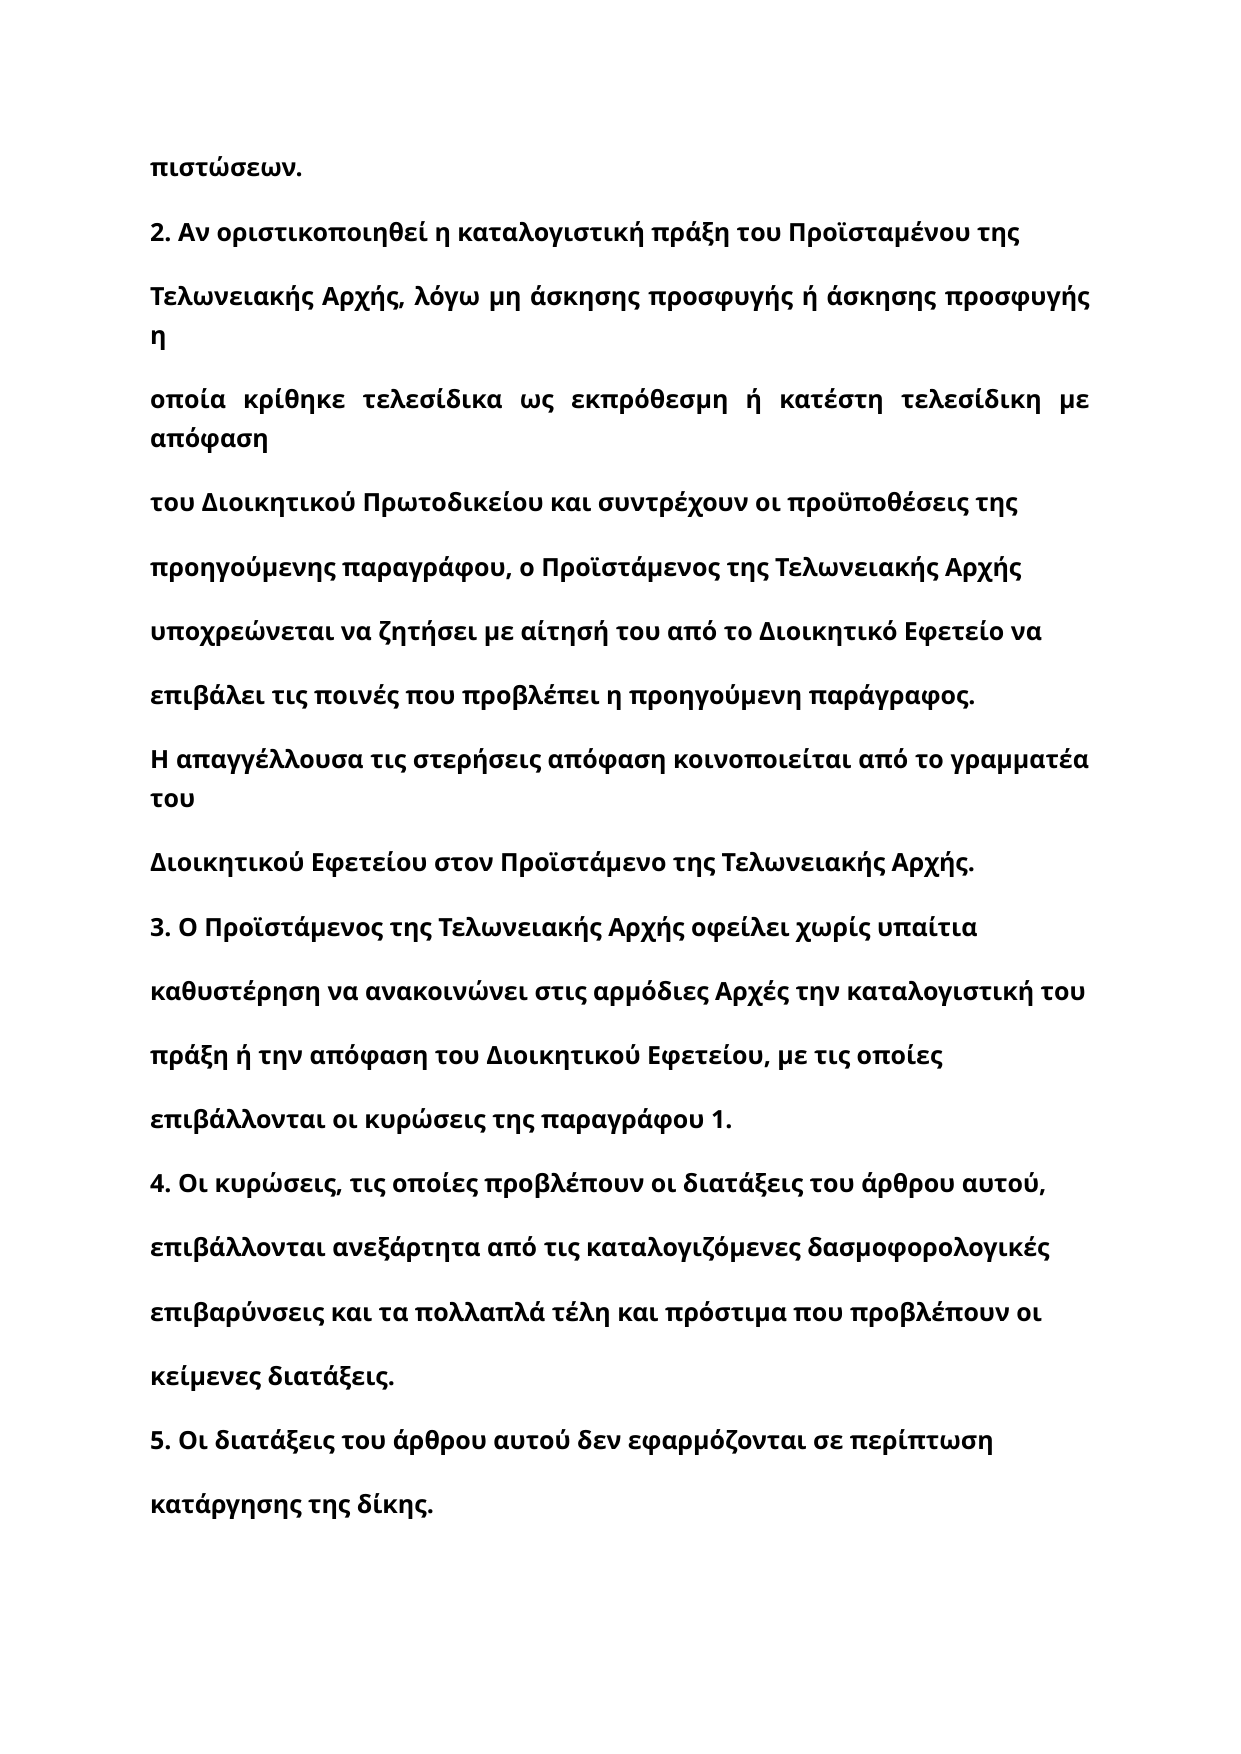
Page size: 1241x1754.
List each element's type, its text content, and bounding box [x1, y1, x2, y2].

text του Διοικητικού Πρωτοδικείου και συντρέχουν οι προϋποθέσεις της [150, 485, 1090, 519]
text επιβάλλονται ανεξάρτητα από τις καταλογιζόμενες δασμοφορολογικές [150, 1230, 1090, 1264]
text 4. Οι κυρώσεις, τις οποίες προβλέπουν οι διατάξεις του άρθρου αυτού, [150, 1166, 1090, 1200]
text 2. Αν οριστικοποιηθεί η καταλογιστική πράξη του Προϊσταμένου της [150, 214, 1090, 248]
text προηγούμενης παραγράφου, ο Προϊστάμενος της Τελωνειακής Αρχής [150, 549, 1090, 583]
text κατάργησης της δίκης. [150, 1487, 1090, 1521]
text επιβάλλονται οι κυρώσεις της παραγράφου 1. [150, 1102, 1090, 1136]
text Διοικητικού Εφετείου στον Προϊστάμενο της Τελωνειακής Αρχής. [150, 845, 1090, 879]
text επιβαρύνσεις και τα πολλαπλά τέλη και πρόστιμα που προβλέπουν οι [150, 1294, 1090, 1328]
text κείμενες διατάξεις. [150, 1358, 1090, 1392]
text υποχρεώνεται να ζητήσει με αίτησή του από το Διοικητικό Εφετείο να [150, 613, 1090, 647]
text καθυστέρηση να ανακοινώνει στις αρμόδιες Αρχές την καταλογιστική του [150, 973, 1090, 1007]
text Η απαγγέλλουσα τις στερήσεις απόφαση κοινοποιείται από το γραμματέα του [150, 742, 1090, 815]
text 3. Ο Προϊστάμενος της Τελωνειακής Αρχής οφείλει χωρίς υπαίτια [150, 909, 1090, 943]
text οποία κρίθηκε τελεσίδικα ως εκπρόθεσμη ή κατέστη τελεσίδικη με απόφαση [150, 382, 1090, 455]
text πιστώσεων. [150, 150, 1090, 184]
text Τελωνειακής Αρχής, λόγω μη άσκησης προσφυγής ή άσκησης προσφυγής η [150, 278, 1090, 352]
text 5. Οι διατάξεις του άρθρου αυτού δεν εφαρμόζονται σε περίπτωση [150, 1422, 1090, 1457]
text επιβάλει τις ποινές που προβλέπει η προηγούμενη παράγραφος. [150, 677, 1090, 712]
text πράξη ή την απόφαση του Διοικητικού Εφετείου, με τις οποίες [150, 1037, 1090, 1072]
